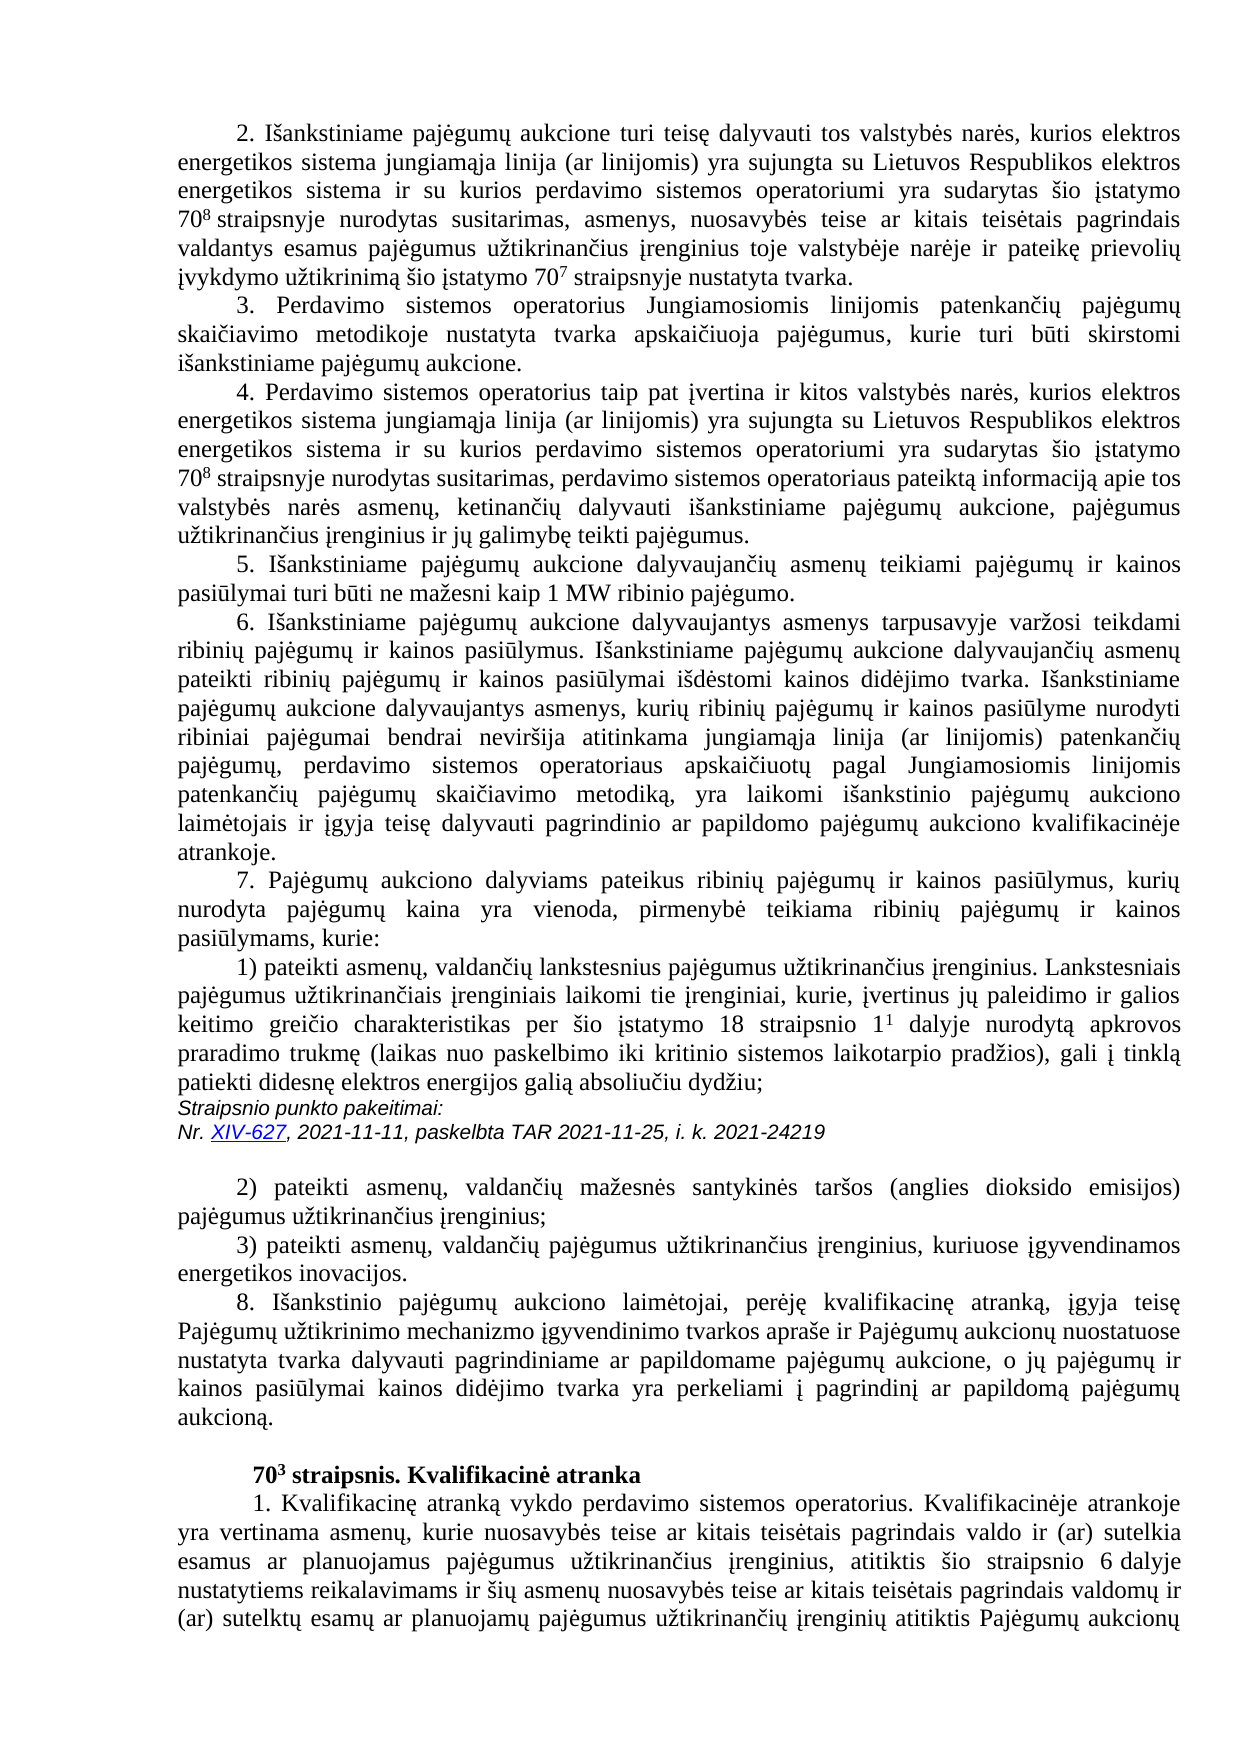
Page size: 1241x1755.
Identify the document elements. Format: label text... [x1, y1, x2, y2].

text Nr. XIV-627, 2021-11-11, paskelbta TAR 2021-11-25, i. k. 2021-24219 [177, 1119, 1181, 1143]
text 2. Išankstiniame pajėgumų aukcione turi teisę dalyvauti tos valstybės narės, kurios elektros energetikos sistema jungiamąja linija (ar linijomis) yra sujungta su Lietuvos Respublikos elektros energetikos sistema ir su kurios perdavimo sistemos operatoriumi yra sudarytas šio įstatymo 708 straipsnyje nurodytas susitarimas, asmenys, nuosavybės teise ar kitais teisėtais pagrindais valdantys esamus pajėgumus užtikrinančius įrenginius toje valstybėje narėje ir pateikę prievolių įvykdymo užtikrinimą šio įstatymo 707 straipsnyje nustatyta tvarka. [177, 118, 1181, 291]
text 1) pateikti asmenų, valdančių lankstesnius pajėgumus užtikrinančius įrenginius. Lankstesniais pajėgumus užtikrinančiais įrenginiais laikomi tie įrenginiai, kurie, įvertinus jų paleidimo ir galios keitimo greičio charakteristikas per šio įstatymo 18 straipsnio 11 dalyje nurodytą apkrovos praradimo trukmę (laikas nuo paskelbimo iki kritinio sistemos laikotarpio pradžios), gali į tinklą patiekti didesnę elektros energijos galią absoliučiu dydžiu; [177, 952, 1181, 1096]
text 8. Išankstinio pajėgumų aukciono laimėtojai, perėję kvalifikacinę atranką, įgyja teisę Pajėgumų užtikrinimo mechanizmo įgyvendinimo tvarkos apraše ir Pajėgumų aukcionų nuostatuose nustatyta tvarka dalyvauti pagrindiniame ar papildomame pajėgumų aukcione, o jų pajėgumų ir kainos pasiūlymai kainos didėjimo tvarka yra perkeliami į pagrindinį ar papildomą pajėgumų aukcioną. [177, 1287, 1181, 1431]
text 6. Išankstiniame pajėgumų aukcione dalyvaujantys asmenys tarpusavyje varžosi teikdami ribinių pajėgumų ir kainos pasiūlymus. Išankstiniame pajėgumų aukcione dalyvaujančių asmenų pateikti ribinių pajėgumų ir kainos pasiūlymai išdėstomi kainos didėjimo tvarka. Išankstiniame pajėgumų aukcione dalyvaujantys asmenys, kurių ribinių pajėgumų ir kainos pasiūlyme nurodyti ribiniai pajėgumai bendrai neviršija atitinkama jungiamąja linija (ar linijomis) patenkančių pajėgumų, perdavimo sistemos operatoriaus apskaičiuotų pagal Jungiamosiomis linijomis patenkančių pajėgumų skaičiavimo metodiką, yra laikomi išankstinio pajėgumų aukciono laimėtojais ir įgyja teisę dalyvauti pagrindinio ar papildomo pajėgumų aukciono kvalifikacinėje atrankoje. [177, 607, 1181, 866]
text 1. Kvalifikacinę atranką vykdo perdavimo sistemos operatorius. Kvalifikacinėje atrankoje yra vertinama asmenų, kurie nuosavybės teise ar kitais teisėtais pagrindais valdo ir (ar) sutelkia esamus ar planuojamus pajėgumus užtikrinančius įrenginius, atitiktis šio straipsnio 6 dalyje nustatytiems reikalavimams ir šių asmenų nuosavybės teise ar kitais teisėtais pagrindais valdomų ir (ar) sutelktų esamų ar planuojamų pajėgumus užtikrinančių įrenginių atitiktis Pajėgumų aukcionų [177, 1488, 1181, 1632]
text Straipsnio punkto pakeitimai: [177, 1096, 1181, 1119]
text 5. Išankstiniame pajėgumų aukcione dalyvaujančių asmenų teikiami pajėgumų ir kainos pasiūlymai turi būti ne mažesni kaip 1 MW ribinio pajėgumo. [177, 549, 1181, 607]
text 4. Perdavimo sistemos operatorius taip pat įvertina ir kitos valstybės narės, kurios elektros energetikos sistema jungiamąja linija (ar linijomis) yra sujungta su Lietuvos Respublikos elektros energetikos sistema ir su kurios perdavimo sistemos operatoriumi yra sudarytas šio įstatymo 708 straipsnyje nurodytas susitarimas, perdavimo sistemos operatoriaus pateiktą informaciją apie tos valstybės narės asmenų, ketinančių dalyvauti išankstiniame pajėgumų aukcione, pajėgumus užtikrinančius įrenginius ir jų galimybę teikti pajėgumus. [177, 377, 1181, 549]
text 3) pateikti asmenų, valdančių pajėgumus užtikrinančius įrenginius, kuriuose įgyvendinamos energetikos inovacijos. [177, 1230, 1181, 1287]
text 7. Pajėgumų aukciono dalyviams pateikus ribinių pajėgumų ir kainos pasiūlymus, kurių nurodyta pajėgumų kaina yra vienoda, pirmenybė teikiama ribinių pajėgumų ir kainos pasiūlymams, kurie: [177, 866, 1181, 952]
text 703 straipsnis. Kvalifikacinė atranka [177, 1460, 1181, 1488]
text 2) pateikti asmenų, valdančių mažesnės santykinės taršos (anglies dioksido emisijos) pajėgumus užtikrinančius įrenginius; [177, 1172, 1181, 1230]
text 3. Perdavimo sistemos operatorius Jungiamosiomis linijomis patenkančių pajėgumų skaičiavimo metodikoje nustatyta tvarka apskaičiuoja pajėgumus, kurie turi būti skirstomi išankstiniame pajėgumų aukcione. [177, 291, 1181, 377]
